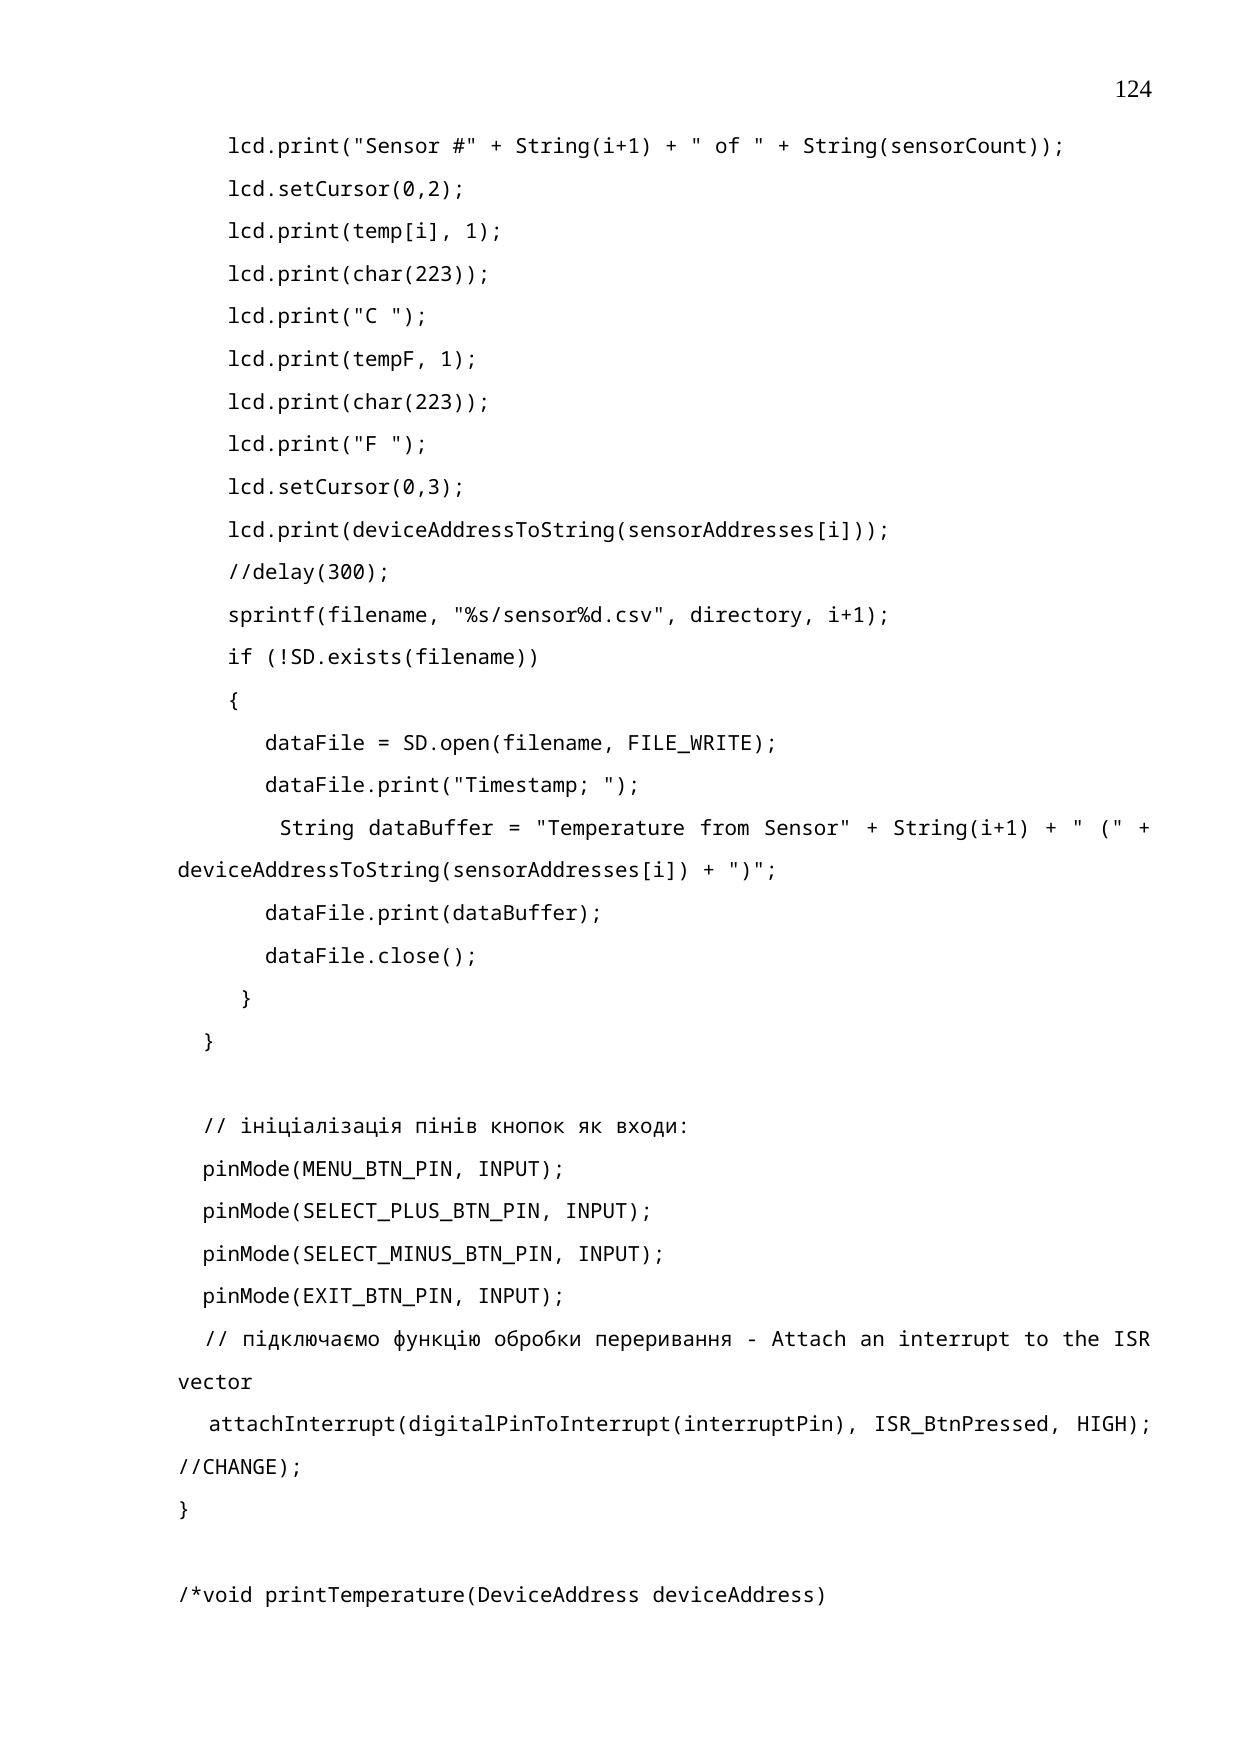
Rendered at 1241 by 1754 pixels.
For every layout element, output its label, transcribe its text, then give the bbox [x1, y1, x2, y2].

text dataFile = SD.open(filename, FILE_WRITE); [177, 728, 1152, 756]
text dataFile.close(); [177, 941, 1152, 969]
text dataFile.print("Timestamp; "); [177, 770, 1152, 799]
text /*void printTemperature(DeviceAddress deviceAddress) [177, 1580, 1152, 1608]
text lcd.print(tempF, 1); [177, 344, 1152, 373]
text lcd.print(deviceAddressToString(sensorAddresses[i])); [177, 515, 1152, 543]
text lcd.print("F "); [177, 429, 1152, 458]
text String dataBuffer = "Temperature from Sensor" + String(i+1) + " (" + deviceAddressToString(sensorAddresses[i]) + ")"; [177, 813, 1152, 884]
text //delay(300); [177, 557, 1152, 586]
text pinMode(EXIT_BTN_PIN, INPUT); [177, 1282, 1152, 1310]
text lcd.print("Sensor #" + String(i+1) + " of " + String(sensorCount)); [177, 131, 1152, 160]
text // ініціалізація пінів кнопок як входи: [177, 1111, 1152, 1139]
text } [177, 1494, 1152, 1523]
text if (!SD.exists(filename)) [177, 642, 1152, 671]
text attachInterrupt(digitalPinToInterrupt(interruptPin), ISR_BtnPressed, HIGH); //CHANGE); [177, 1409, 1152, 1480]
text // підключаємо функцію обробки переривання - Attach an interrupt to the ISR vector [177, 1324, 1152, 1395]
text lcd.print(char(223)); [177, 387, 1152, 415]
text lcd.setCursor(0,2); [177, 174, 1152, 202]
text lcd.setCursor(0,3); [177, 472, 1152, 501]
text } [177, 983, 1152, 1012]
text pinMode(SELECT_MINUS_BTN_PIN, INPUT); [177, 1239, 1152, 1267]
text lcd.print(char(223)); [177, 259, 1152, 287]
text lcd.print(temp[i], 1); [177, 216, 1152, 245]
text lcd.print("C "); [177, 302, 1152, 330]
text pinMode(SELECT_PLUS_BTN_PIN, INPUT); [177, 1196, 1152, 1225]
text { [177, 685, 1152, 713]
text pinMode(MENU_BTN_PIN, INPUT); [177, 1154, 1152, 1182]
text sprintf(filename, "%s/sensor%d.csv", directory, i+1); [177, 600, 1152, 628]
text dataFile.print(dataBuffer); [177, 898, 1152, 927]
text } [177, 1026, 1152, 1054]
